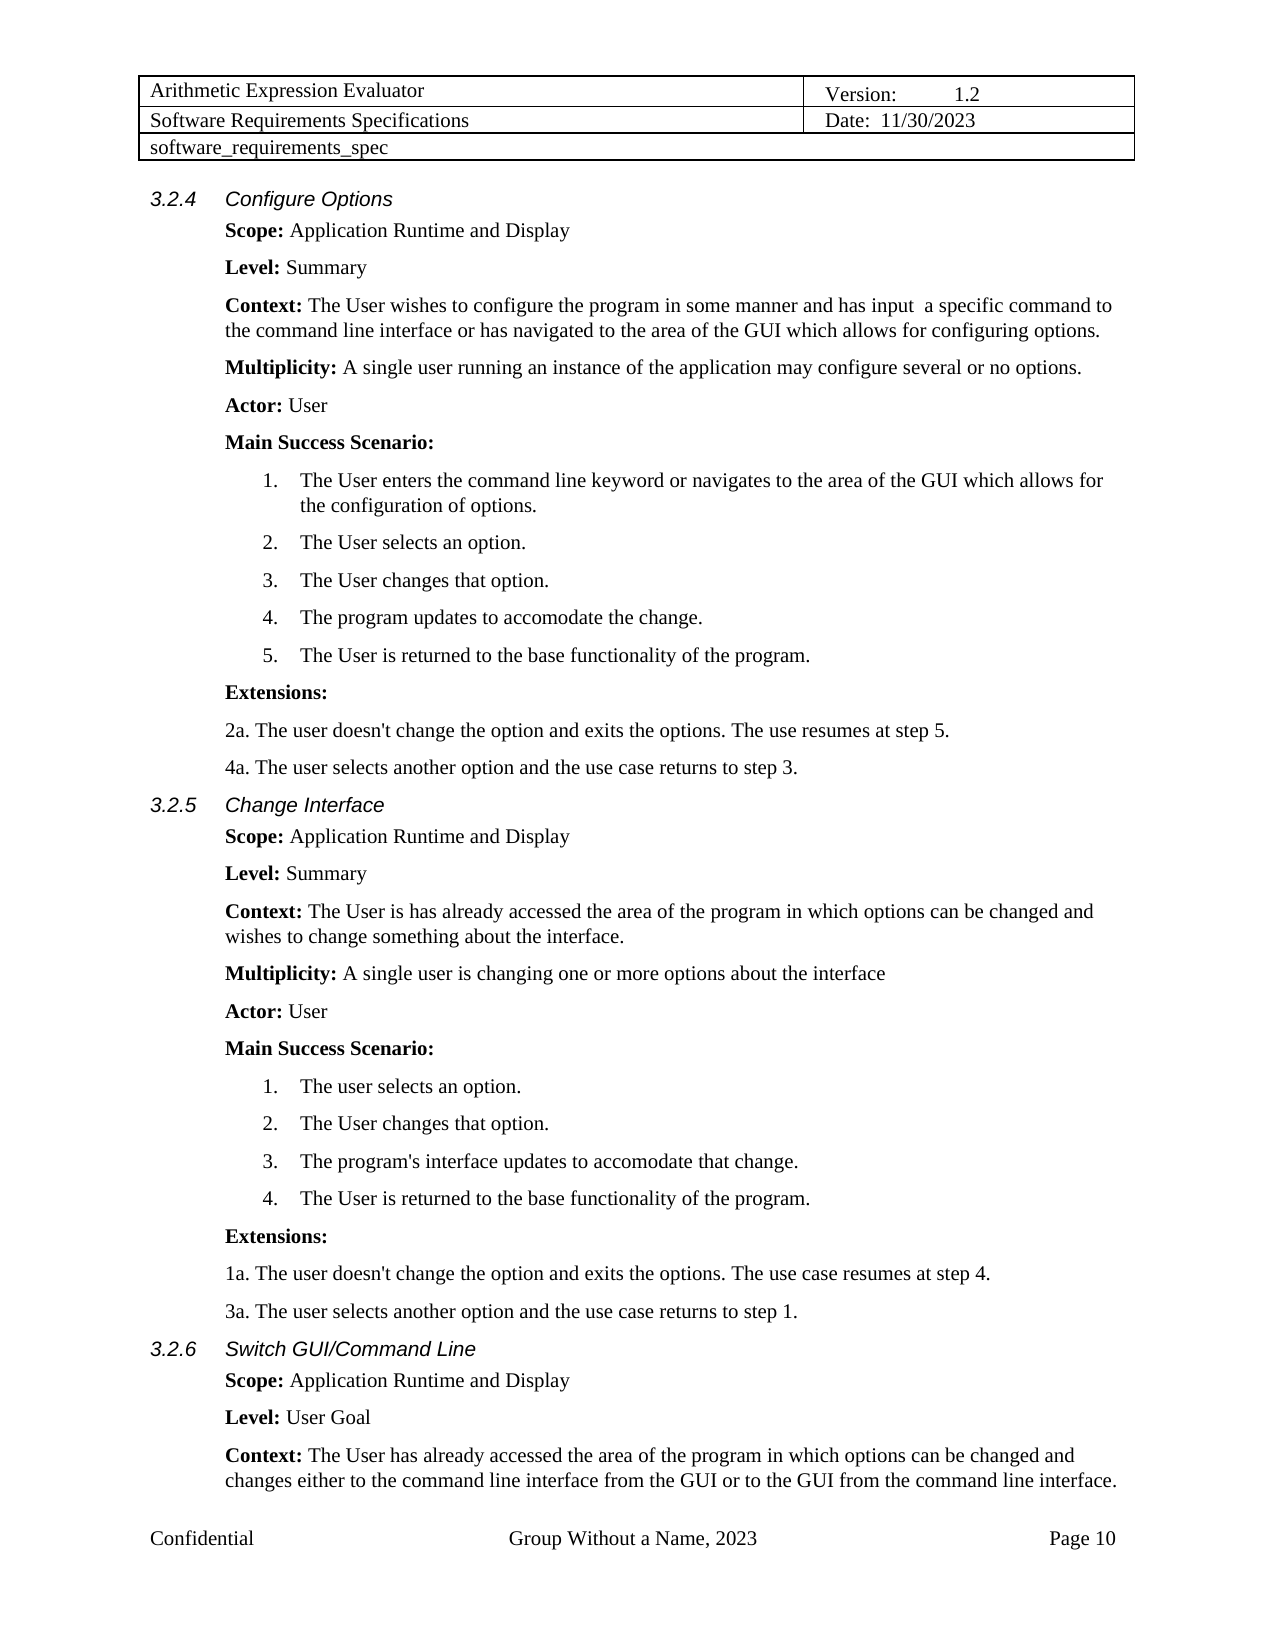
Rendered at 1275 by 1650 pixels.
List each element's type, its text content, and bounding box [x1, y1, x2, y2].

text Context: The User is has already accessed the area of the program in which options can be changed and wishes to change something about the interface. [225, 898, 1125, 948]
text Main Success Scenario: [225, 429, 1125, 454]
text Level: Summary [225, 254, 1125, 279]
text Scope: Application Runtime and Display [225, 823, 1125, 848]
list The program updates to accomodate the change. [262, 604, 1125, 629]
text Multiplicity: A single user running an instance of the application may configure several or no options. [225, 354, 1125, 379]
text Extensions: [225, 1223, 1125, 1248]
text Extensions: [225, 679, 1125, 704]
text 3a. The user selects another option and the use case returns to step 1. [225, 1298, 1125, 1323]
text Actor: User [225, 998, 1125, 1023]
text Level: User Goal [225, 1404, 1125, 1429]
subtitle Switch GUI/Command Line [150, 1335, 1125, 1360]
text Scope: Application Runtime and Display [225, 217, 1125, 242]
list The User is returned to the base functionality of the program. [262, 642, 1125, 667]
list The User is returned to the base functionality of the program. [262, 1185, 1125, 1210]
text Level: Summary [225, 860, 1125, 885]
text Scope: Application Runtime and Display [225, 1367, 1125, 1392]
list The User enters the command line keyword or navigates to the area of the GUI which allows for the configuration of options. [262, 467, 1125, 517]
subtitle Configure Options [150, 185, 1125, 210]
text 2a. The user doesn't change the option and exits the options. The use resumes at step 5. [225, 717, 1125, 742]
list The User changes that option. [262, 567, 1125, 592]
text Actor: User [225, 392, 1125, 417]
subtitle Change Interface [150, 792, 1125, 817]
text Multiplicity: A single user is changing one or more options about the interface [225, 960, 1125, 985]
text Context: The User has already accessed the area of the program in which options can be changed and changes either to the command line interface from the GUI or to the GUI from the command line interface. [225, 1442, 1125, 1492]
list The program's interface updates to accomodate that change. [262, 1148, 1125, 1173]
text 1a. The user doesn't change the option and exits the options. The use case resumes at step 4. [225, 1260, 1125, 1285]
text Main Success Scenario: [225, 1035, 1125, 1060]
list The User selects an option. [262, 529, 1125, 554]
list The user selects an option. [262, 1073, 1125, 1098]
text 4a. The user selects another option and the use case returns to step 3. [225, 754, 1125, 779]
text Context: The User wishes to configure the program in some manner and has input a specific command to the command line interface or has navigated to the area of the GUI which allows for configuring options. [225, 292, 1125, 342]
list The User changes that option. [262, 1110, 1125, 1135]
